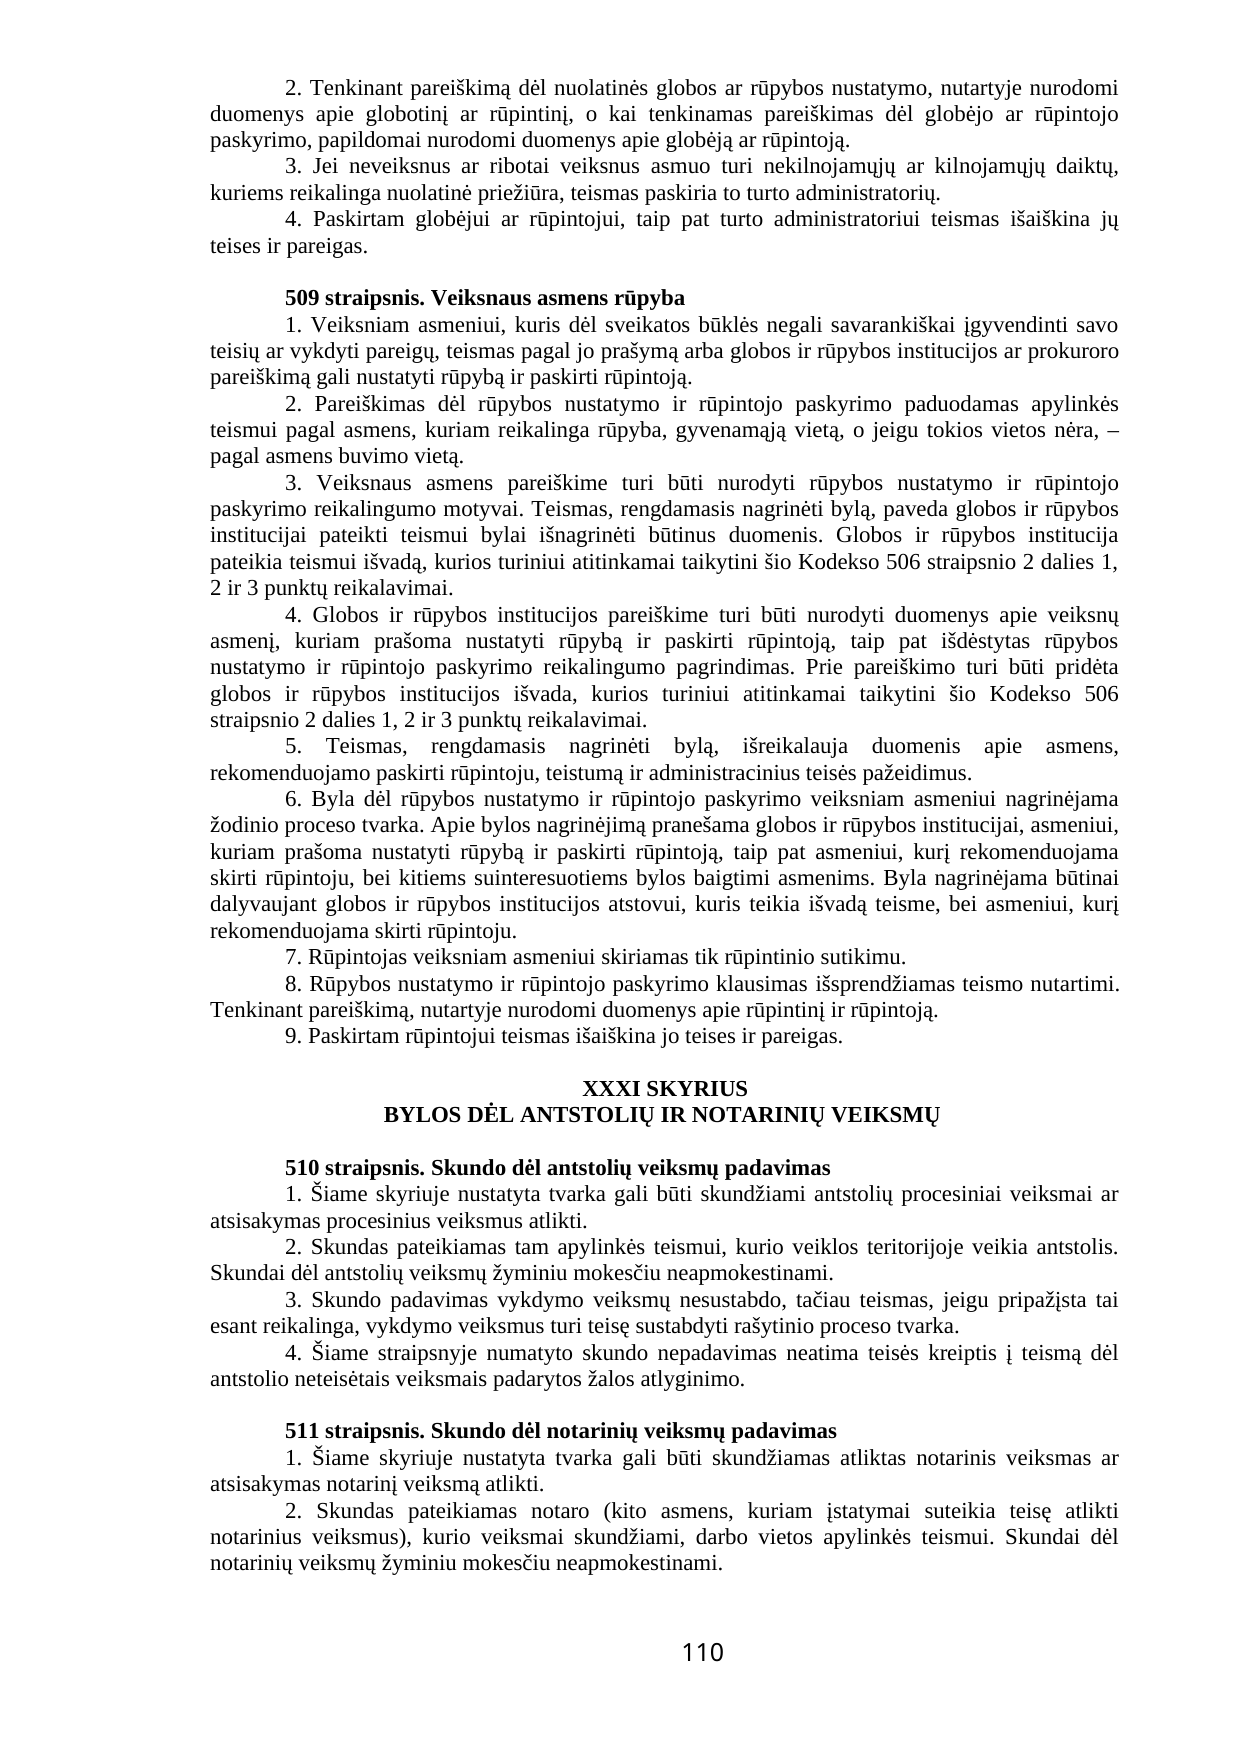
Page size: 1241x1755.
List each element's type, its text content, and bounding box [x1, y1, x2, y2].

text 6. Byla dėl rūpybos nustatymo ir rūpintojo paskyrimo veiksniam asmeniui nagrinėjama žodinio proceso tvarka. Apie bylos nagrinėjimą pranešama globos ir rūpybos institucijai, asmeniui, kuriam prašoma nustatyti rūpybą ir paskirti rūpintoją, taip pat asmeniui, kurį rekomenduojama skirti rūpintoju, bei kitiems suinteresuotiems bylos baigtimi asmenims. Byla nagrinėjama būtinai dalyvaujant globos ir rūpybos institucijos atstovui, kuris teikia išvadą teisme, bei asmeniui, kurį rekomenduojama skirti rūpintoju. [210, 785, 1120, 943]
text 9. Paskirtam rūpintojui teismas išaiškina jo teises ir pareigas. [210, 1022, 1120, 1049]
text 3. Skundo padavimas vykdymo veiksmų nesustabdo, tačiau teismas, jeigu pripažįsta tai esant reikalinga, vykdymo veiksmus turi teisę sustabdyti rašytinio proceso tvarka. [210, 1286, 1120, 1338]
text 3. Veiksnaus asmens pareiškime turi būti nurodyti rūpybos nustatymo ir rūpintojo paskyrimo reikalingumo motyvai. Teismas, rengdamasis nagrinėti bylą, paveda globos ir rūpybos institucijai pateikti teismui bylai išnagrinėti būtinus duomenis. Globos ir rūpybos institucija pateikia teismui išvadą, kurios turiniui atitinkamai taikytini šio Kodekso 506 straipsnio 2 dalies 1, 2 ir 3 punktų reikalavimai. [210, 469, 1120, 601]
text 2. Tenkinant pareiškimą dėl nuolatinės globos ar rūpybos nustatymo, nutartyje nurodomi duomenys apie globotinį ar rūpintinį, o kai tenkinamas pareiškimas dėl globėjo ar rūpintojo paskyrimo, papildomai nurodomi duomenys apie globėją ar rūpintoją. [210, 73, 1120, 153]
subtitle BYLOS DĖL ANTSTOLIŲ ir notarinių VEIKSMŲ [210, 1101, 1120, 1128]
text 4. Paskirtam globėjui ar rūpintojui, taip pat turto administratoriui teismas išaiškina jų teises ir pareigas. [210, 205, 1120, 258]
text 4. Šiame straipsnyje numatyto skundo nepadavimas neatima teisės kreiptis į teismą dėl antstolio neteisėtais veiksmais padarytos žalos atlyginimo. [210, 1338, 1120, 1391]
text 1. Šiame skyriuje nustatyta tvarka gali būti skundžiami antstolių procesiniai veiksmai ar atsisakymas procesinius veiksmus atlikti. [210, 1180, 1120, 1233]
text 3. Jei neveiksnus ar ribotai veiksnus asmuo turi nekilnojamųjų ar kilnojamųjų daiktų, kuriems reikalinga nuolatinė priežiūra, teismas paskiria to turto administratorių. [210, 153, 1120, 205]
text 1. Veiksniam asmeniui, kuris dėl sveikatos būklės negali savarankiškai įgyvendinti savo teisių ar vykdyti pareigų, teismas pagal jo prašymą arba globos ir rūpybos institucijos ar prokuroro pareiškimą gali nustatyti rūpybą ir paskirti rūpintoją. [210, 311, 1120, 390]
text 509 straipsnis. Veiksnaus asmens rūpyba [210, 284, 1120, 311]
text 510 straipsnis. Skundo dėl antstolių veiksmų padavimas [210, 1154, 1120, 1180]
text 7. Rūpintojas veiksniam asmeniui skiriamas tik rūpintinio sutikimu. [210, 943, 1120, 969]
text 4. Globos ir rūpybos institucijos pareiškime turi būti nurodyti duomenys apie veiksnų asmenį, kuriam prašoma nustatyti rūpybą ir paskirti rūpintoją, taip pat išdėstytas rūpybos nustatymo ir rūpintojo paskyrimo reikalingumo pagrindimas. Prie pareiškimo turi būti pridėta globos ir rūpybos institucijos išvada, kurios turiniui atitinkamai taikytini šio Kodekso 506 straipsnio 2 dalies 1, 2 ir 3 punktų reikalavimai. [210, 601, 1120, 732]
text 8. Rūpybos nustatymo ir rūpintojo paskyrimo klausimas išsprendžiamas teismo nutartimi. Tenkinant pareiškimą, nutartyje nurodomi duomenys apie rūpintinį ir rūpintoją. [210, 969, 1120, 1022]
text 1. Šiame skyriuje nustatyta tvarka gali būti skundžiamas atliktas notarinis veiksmas ar atsisakymas notarinį veiksmą atlikti. [210, 1444, 1120, 1497]
text 2. Skundas pateikiamas notaro (kito asmens, kuriam įstatymai suteikia teisę atlikti notarinius veiksmus), kurio veiksmai skundžiami, darbo vietos apylinkės teismui. Skundai dėl notarinių veiksmų žyminiu mokesčiu neapmokestinami. [210, 1497, 1120, 1576]
text 2. Pareiškimas dėl rūpybos nustatymo ir rūpintojo paskyrimo paduodamas apylinkės teismui pagal asmens, kuriam reikalinga rūpyba, gyvenamąją vietą, o jeigu tokios vietos nėra, – pagal asmens buvimo vietą. [210, 390, 1120, 469]
text 511 straipsnis. Skundo dėl notarinių veiksmų padavimas [210, 1418, 1120, 1444]
text 5. Teismas, rengdamasis nagrinėti bylą, išreikalauja duomenis apie asmens, rekomenduojamo paskirti rūpintoju, teistumą ir administracinius teisės pažeidimus. [210, 732, 1120, 785]
subtitle XXXI skyrius [210, 1075, 1120, 1101]
text 2. Skundas pateikiamas tam apylinkės teismui, kurio veiklos teritorijoje veikia antstolis. Skundai dėl antstolių veiksmų žyminiu mokesčiu neapmokestinami. [210, 1233, 1120, 1286]
